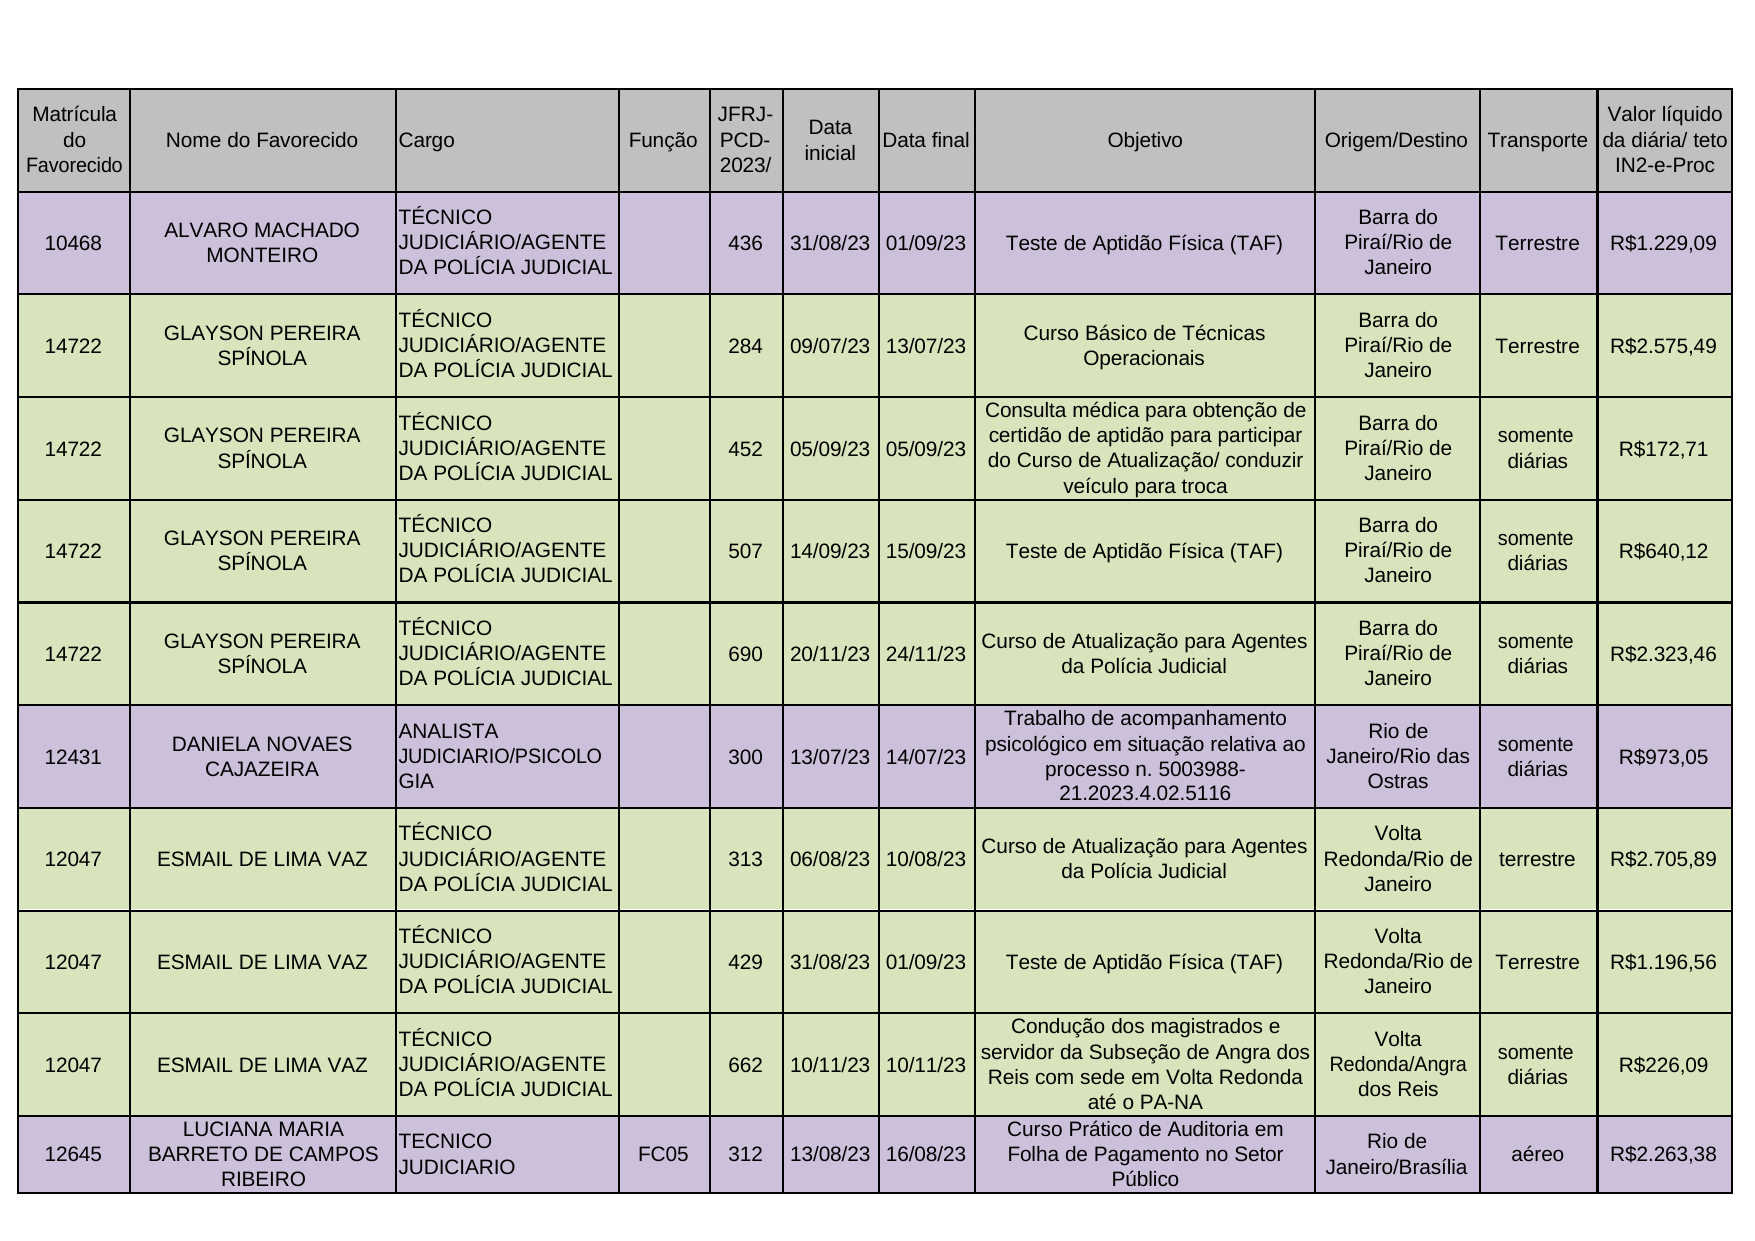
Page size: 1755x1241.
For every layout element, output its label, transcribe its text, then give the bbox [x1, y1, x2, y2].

table_cell TÉCNICO JUDICIÁRIO/AGENTE DA POLÍCIA JUDICIAL [397, 1014, 618, 1115]
table_cell Terrestre [1481, 295, 1596, 396]
table_cell 436 [711, 193, 782, 293]
table_cell [620, 809, 709, 909]
table_cell somente diárias [1481, 706, 1596, 807]
table_cell 12047 [19, 1014, 129, 1115]
table_header Objetivo [976, 90, 1314, 191]
table_cell 01/09/23 [880, 912, 974, 1012]
table_cell TÉCNICO JUDICIÁRIO/AGENTE DA POLÍCIA JUDICIAL [397, 193, 618, 293]
table_header Data final [880, 90, 974, 191]
table_cell Rio de Janeiro/Rio das Ostras [1316, 706, 1479, 807]
table_cell ESMAIL DE LIMA VAZ [131, 809, 395, 909]
table_cell somente diárias [1481, 604, 1596, 704]
table_cell 300 [711, 706, 782, 807]
table_cell somente diárias [1481, 398, 1596, 499]
table_cell 662 [711, 1014, 782, 1115]
table_cell [620, 912, 709, 1012]
table_cell Barra do Piraí/Rio de Janeiro [1316, 501, 1479, 601]
table_cell GLAYSON PEREIRA SPÍNOLA [131, 398, 395, 499]
table_cell R$1.229,09 [1599, 193, 1731, 293]
table_cell TÉCNICO JUDICIÁRIO/AGENTE DA POLÍCIA JUDICIAL [397, 295, 618, 396]
table_cell 13/07/23 [784, 706, 878, 807]
table_cell Volta Redonda/Angra dos Reis [1316, 1014, 1479, 1115]
table_cell Terrestre [1481, 193, 1596, 293]
table_header Origem/Destino [1316, 90, 1479, 191]
table_cell TÉCNICO JUDICIÁRIO/AGENTE DA POLÍCIA JUDICIAL [397, 809, 618, 909]
table_cell 06/08/23 [784, 809, 878, 909]
table_cell 16/08/23 [880, 1117, 974, 1192]
table_cell 507 [711, 501, 782, 601]
table_cell Barra do Piraí/Rio de Janeiro [1316, 604, 1479, 704]
table_cell somente diárias [1481, 501, 1596, 601]
table_cell 15/09/23 [880, 501, 974, 601]
table_header Valor líquido da diária/ teto IN2-e-Proc [1599, 90, 1731, 191]
table_cell 31/08/23 [784, 912, 878, 1012]
table_cell terrestre [1481, 809, 1596, 909]
table_cell Curso Básico de Técnicas Operacionais [976, 295, 1314, 396]
table_cell Teste de Aptidão Física (TAF) [976, 193, 1314, 293]
table_cell 09/07/23 [784, 295, 878, 396]
table_cell Curso de Atualização para Agentes da Polícia Judicial [976, 604, 1314, 704]
table_cell 14722 [19, 295, 129, 396]
table_cell 01/09/23 [880, 193, 974, 293]
table_cell [620, 706, 709, 807]
table_cell Trabalho de acompanhamento psicológico em situação relativa ao processo n. 5003988- 21.2023.4.02.5116 [976, 706, 1314, 807]
table_cell R$2.575,49 [1599, 295, 1731, 396]
table_cell Consulta médica para obtenção de certidão de aptidão para participar do Curso de Atualização/ conduzir veículo para troca [976, 398, 1314, 499]
table_cell R$172,71 [1599, 398, 1731, 499]
table_cell ESMAIL DE LIMA VAZ [131, 1014, 395, 1115]
table_cell TECNICO JUDICIARIO [397, 1117, 618, 1192]
table_cell [620, 604, 709, 704]
table_cell Teste de Aptidão Física (TAF) [976, 912, 1314, 1012]
table_cell Teste de Aptidão Física (TAF) [976, 501, 1314, 601]
table_cell 10/11/23 [784, 1014, 878, 1115]
table_cell 429 [711, 912, 782, 1012]
table_cell 13/08/23 [784, 1117, 878, 1192]
table_cell TÉCNICO JUDICIÁRIO/AGENTE DA POLÍCIA JUDICIAL [397, 912, 618, 1012]
table_cell R$2.705,89 [1599, 809, 1731, 909]
table_cell 14722 [19, 501, 129, 601]
table_cell Rio de Janeiro/Brasília [1316, 1117, 1479, 1192]
table_header Cargo [397, 90, 618, 191]
table_cell [620, 1014, 709, 1115]
table_cell 313 [711, 809, 782, 909]
table_cell 690 [711, 604, 782, 704]
table_header Transporte [1481, 90, 1596, 191]
table_cell 14722 [19, 398, 129, 499]
table_cell ANALISTA JUDICIARIO/PSICOLO GIA [397, 706, 618, 807]
table_cell 14/09/23 [784, 501, 878, 601]
table_header JFRJ- PCD- 2023/ [711, 90, 782, 191]
table_cell TÉCNICO JUDICIÁRIO/AGENTE DA POLÍCIA JUDICIAL [397, 604, 618, 704]
table_cell GLAYSON PEREIRA SPÍNOLA [131, 604, 395, 704]
table_cell 10468 [19, 193, 129, 293]
table_cell 14722 [19, 604, 129, 704]
table_cell Barra do Piraí/Rio de Janeiro [1316, 193, 1479, 293]
table_cell R$640,12 [1599, 501, 1731, 601]
table_cell Terrestre [1481, 912, 1596, 1012]
table_cell TÉCNICO JUDICIÁRIO/AGENTE DA POLÍCIA JUDICIAL [397, 501, 618, 601]
table_cell 284 [711, 295, 782, 396]
table_cell Curso Prático de Auditoria em Folha de Pagamento no Setor Público [976, 1117, 1314, 1192]
table_cell [620, 398, 709, 499]
table_cell GLAYSON PEREIRA SPÍNOLA [131, 501, 395, 601]
table_cell R$2.263,38 [1599, 1117, 1731, 1192]
table_header Data inicial [784, 90, 878, 191]
table_cell Condução dos magistrados e servidor da Subseção de Angra dos Reis com sede em Volta Redonda até o PA-NA [976, 1014, 1314, 1115]
table_cell 13/07/23 [880, 295, 974, 396]
table_cell R$226,09 [1599, 1014, 1731, 1115]
table_cell ALVARO MACHADO MONTEIRO [131, 193, 395, 293]
table_cell 12645 [19, 1117, 129, 1192]
table_cell [620, 501, 709, 601]
table_cell Barra do Piraí/Rio de Janeiro [1316, 295, 1479, 396]
table_cell Curso de Atualização para Agentes da Polícia Judicial [976, 809, 1314, 909]
table_cell ESMAIL DE LIMA VAZ [131, 912, 395, 1012]
table_cell GLAYSON PEREIRA SPÍNOLA [131, 295, 395, 396]
table_cell DANIELA NOVAES CAJAZEIRA [131, 706, 395, 807]
table_cell 24/11/23 [880, 604, 974, 704]
table_cell aéreo [1481, 1117, 1596, 1192]
table_header Função [620, 90, 709, 191]
table_cell somente diárias [1481, 1014, 1596, 1115]
table_header Matrícula do Favorecido [19, 90, 129, 191]
table_cell 31/08/23 [784, 193, 878, 293]
table_cell 14/07/23 [880, 706, 974, 807]
table_cell 12431 [19, 706, 129, 807]
table_cell LUCIANA MARIA BARRETO DE CAMPOS RIBEIRO [131, 1117, 395, 1192]
table_cell FC05 [620, 1117, 709, 1192]
table_cell [620, 193, 709, 293]
table_cell Volta Redonda/Rio de Janeiro [1316, 912, 1479, 1012]
table_cell R$973,05 [1599, 706, 1731, 807]
table_cell 10/11/23 [880, 1014, 974, 1115]
table_cell [620, 295, 709, 396]
table_cell TÉCNICO JUDICIÁRIO/AGENTE DA POLÍCIA JUDICIAL [397, 398, 618, 499]
table_cell 20/11/23 [784, 604, 878, 704]
table_cell R$2.323,46 [1599, 604, 1731, 704]
table_cell 05/09/23 [880, 398, 974, 499]
table_header Nome do Favorecido [131, 90, 395, 191]
table_cell Volta Redonda/Rio de Janeiro [1316, 809, 1479, 909]
table_cell 05/09/23 [784, 398, 878, 499]
table_cell 12047 [19, 912, 129, 1012]
table_cell Barra do Piraí/Rio de Janeiro [1316, 398, 1479, 499]
table_cell 12047 [19, 809, 129, 909]
table_cell 10/08/23 [880, 809, 974, 909]
table_cell R$1.196,56 [1599, 912, 1731, 1012]
table_cell 452 [711, 398, 782, 499]
table_cell 312 [711, 1117, 782, 1192]
